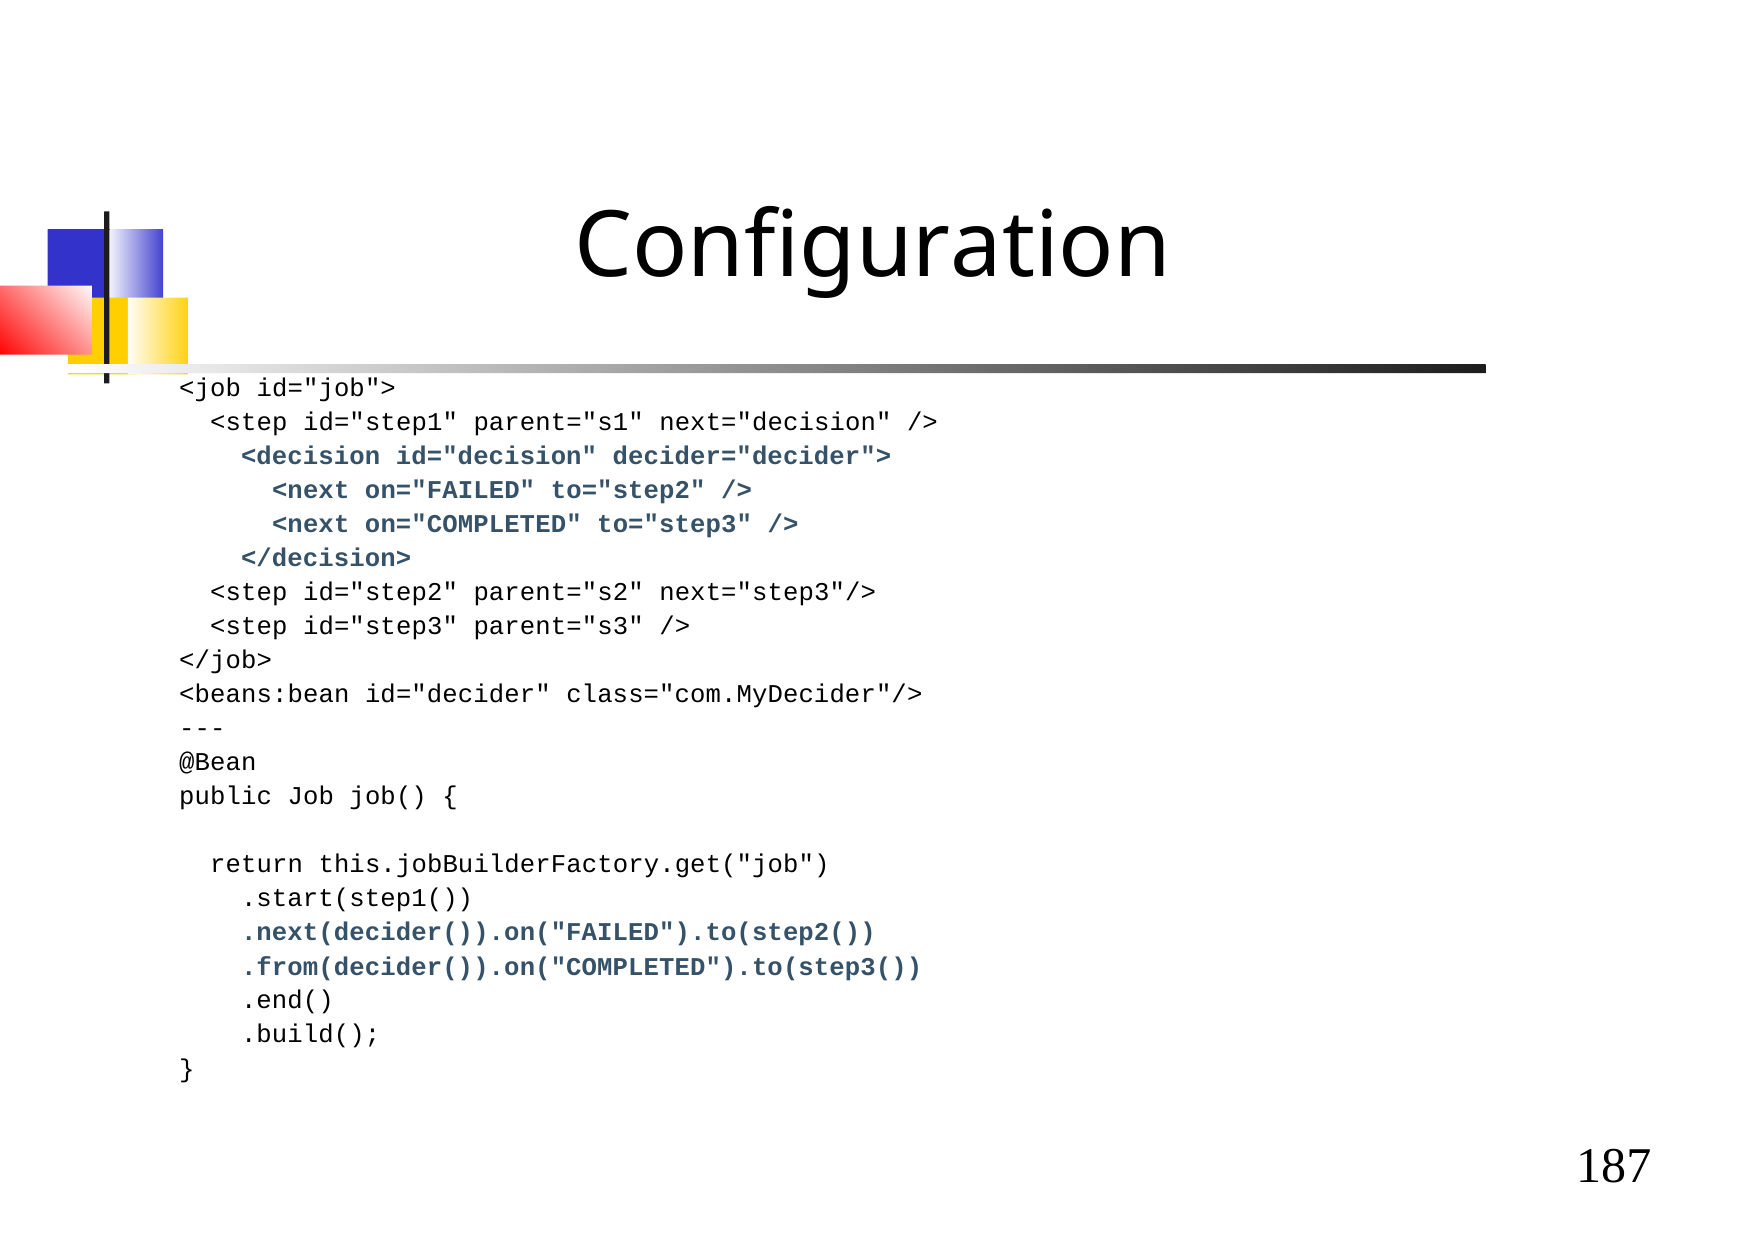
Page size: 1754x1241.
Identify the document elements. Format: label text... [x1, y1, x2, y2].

title Configuration [179, 139, 1567, 351]
list <job id="job"> <step id="step1" parent="s1" next="decision" /> <decision id="decision" decider="decider"> <next on="FAILED" to="step2" /> <next on="COMPLETED" to="step3" /> </decision> <step id="step2" parent="s2" next="step3"/> <step id="step3" parent="s3" /> </job> <beans:bean id="decider" class="com.MyDecider"/> --- @Bean public Job job() { return this.jobBuilderFactory.get("job") .start(step1()) .next(decider()).on("FAILED").to(step2()) .from(decider()).on("COMPLETED").to(step3()) .end() .build(); } [179, 371, 1567, 1091]
